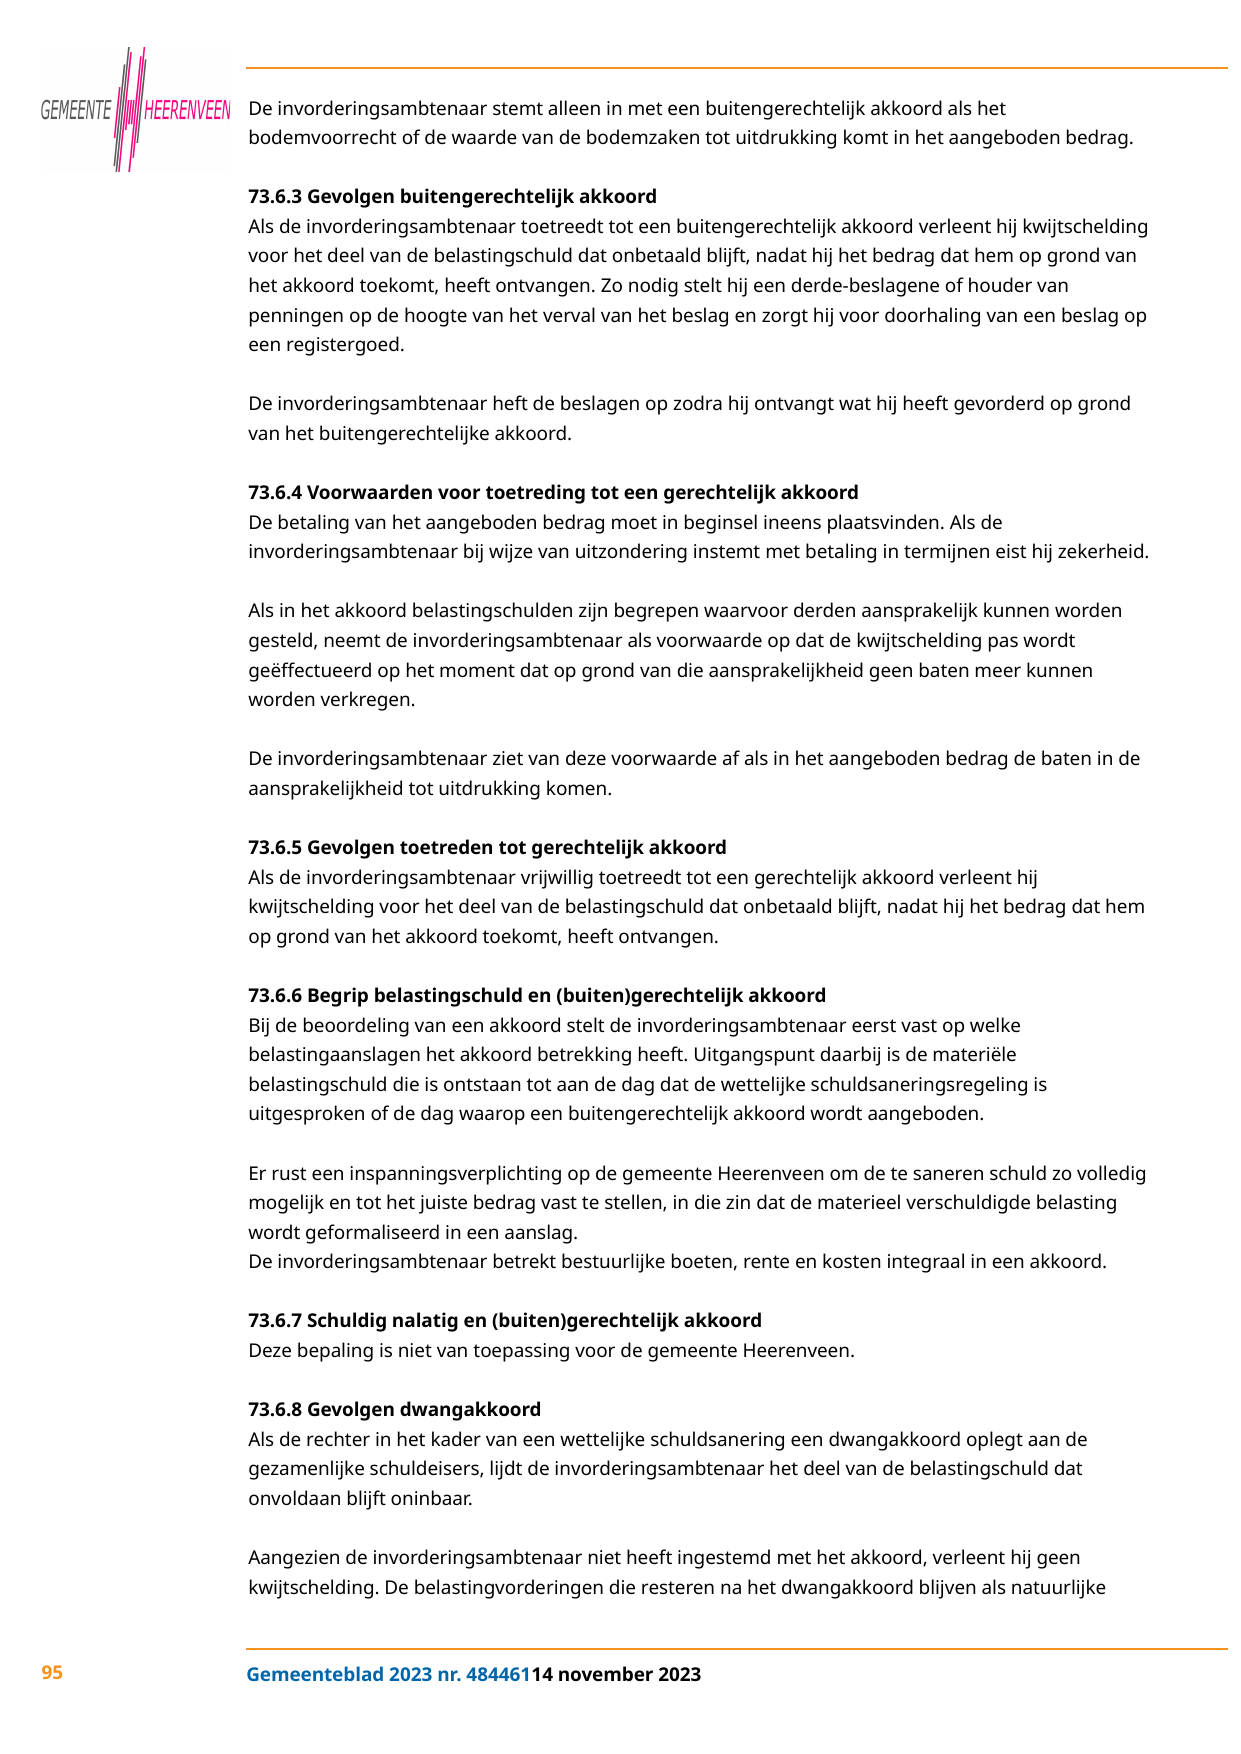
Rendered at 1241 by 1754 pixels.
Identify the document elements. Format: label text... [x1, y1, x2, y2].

text 73.6.6 Begrip belastingschuld en (buiten)gerechtelijk akkoord [248, 982, 1152, 1008]
picture [41, 47, 231, 172]
text Aangezien de invorderingsambtenaar niet heeft ingestemd met het akkoord, verleent hij geen kwijtschelding. De belastingvorderingen die resteren na het dwangakkoord blijven als natuurlijke [248, 1544, 1152, 1600]
text 73.6.7 Schuldig nalatig en (buiten)gerechtelijk akkoord [248, 1308, 1152, 1333]
text De invorderingsambtenaar betrekt bestuurlijke boeten, rente en kosten integraal in een akkoord. [248, 1248, 1152, 1274]
text De invorderingsambtenaar stemt alleen in met een buitengerechtelijk akkoord als het bodemvoorrecht of de waarde van de bodemzaken tot uitdrukking komt in het aangeboden bedrag. [248, 95, 1152, 150]
text Als de invorderingsambtenaar toetreedt tot een buitengerechtelijk akkoord verleent hij kwijtschelding voor het deel van de belastingschuld dat onbetaald blijft, nadat hij het bedrag dat hem op grond van het akkoord toekomt, heeft ontvangen. Zo nodig stelt hij een derde-beslagene of houder van penningen op de hoogte van het verval van het beslag en zorgt hij voor doorhaling van een beslag op een registergoed. [248, 213, 1152, 357]
text 73.6.5 Gevolgen toetreden tot gerechtelijk akkoord [248, 834, 1152, 860]
text De invorderingsambtenaar heft de beslagen op zodra hij ontvangt wat hij heeft gevorderd op grond van het buitengerechtelijke akkoord. [248, 391, 1152, 446]
text Bij de beoordeling van een akkoord stelt de invorderingsambtenaar eerst vast op welke belastingaanslagen het akkoord betrekking heeft. Uitgangspunt daarbij is de materiële belastingschuld die is ontstaan tot aan de dag dat de wettelijke schuldsaneringsregeling is uitgesproken of de dag waarop een buitengerechtelijk akkoord wordt aangeboden. [248, 1012, 1152, 1126]
text Er rust een inspanningsverplichting op de gemeente Heerenveen om de te saneren schuld zo volledig mogelijk en tot het juiste bedrag vast te stellen, in die zin dat de materieel verschuldigde belasting wordt geformaliseerd in een aanslag. [248, 1160, 1152, 1245]
text De invorderingsambtenaar ziet van deze voorwaarde af als in het aangeboden bedrag de baten in de aansprakelijkheid tot uitdrukking komen. [248, 746, 1152, 801]
text 73.6.3 Gevolgen buitengerechtelijk akkoord [248, 183, 1152, 209]
text Als de invorderingsambtenaar vrijwillig toetreedt tot een gerechtelijk akkoord verleent hij kwijtschelding voor het deel van de belastingschuld dat onbetaald blijft, nadat hij het bedrag dat hem op grond van het akkoord toekomt, heeft ontvangen. [248, 864, 1152, 949]
text Als de rechter in het kader van een wettelijke schuldsanering een dwangakkoord oplegt aan de gezamenlijke schuldeisers, lijdt de invorderingsambtenaar het deel van de belastingschuld dat onvoldaan blijft oninbaar. [248, 1426, 1152, 1511]
text 73.6.8 Gevolgen dwangakkoord [248, 1396, 1152, 1422]
text Als in het akkoord belastingschulden zijn begrepen waarvoor derden aansprakelijk kunnen worden gesteld, neemt de invorderingsambtenaar als voorwaarde op dat de kwijtschelding pas wordt geëffectueerd op het moment dat op grond van die aansprakelijkheid geen baten meer kunnen worden verkregen. [248, 598, 1152, 712]
text 73.6.4 Voorwaarden voor toetreding tot een gerechtelijk akkoord [248, 479, 1152, 505]
text De betaling van het aangeboden bedrag moet in beginsel ineens plaatsvinden. Als de invorderingsambtenaar bij wijze van uitzondering instemt met betaling in termijnen eist hij zekerheid. [248, 509, 1152, 564]
text Deze bepaling is niet van toepassing voor de gemeente Heerenveen. [248, 1337, 1152, 1363]
